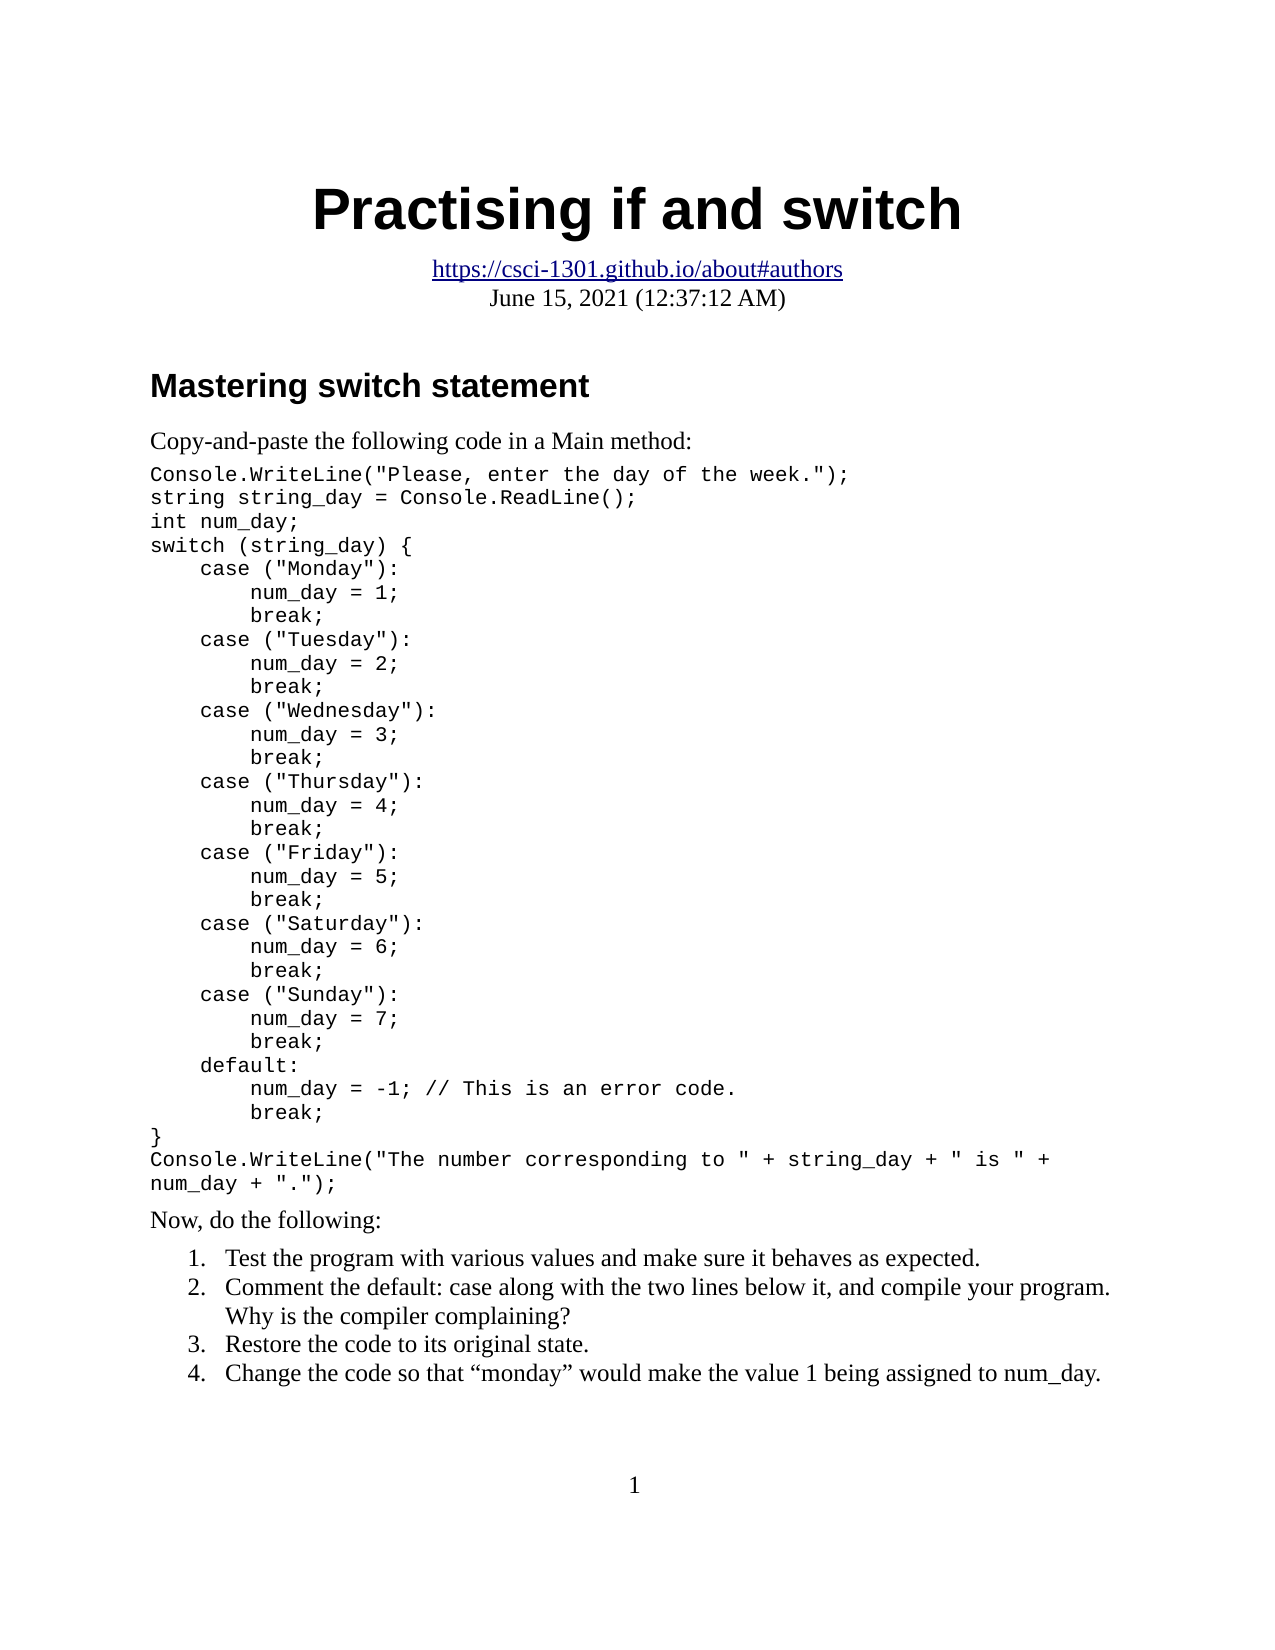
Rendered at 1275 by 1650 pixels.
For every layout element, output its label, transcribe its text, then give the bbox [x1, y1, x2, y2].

text case ("Saturday"): [150, 913, 1125, 937]
text case ("Thursday"): [150, 771, 1125, 795]
text Console.WriteLine("The number corresponding to " + string_day + " is " + num_day + "."); [150, 1149, 1125, 1197]
text string string_day = Console.ReadLine(); [150, 487, 1125, 511]
text num_day = 4; [150, 795, 1125, 818]
text case ("Sunday"): [150, 984, 1125, 1007]
text num_day = 3; [150, 724, 1125, 747]
text num_day = 1; [150, 582, 1125, 606]
list Change the code so that “monday” would make the value 1 being assigned to num_day. [187, 1358, 1125, 1387]
text break; [150, 747, 1125, 771]
text case ("Friday"): [150, 842, 1125, 866]
list Test the program with various values and make sure it behaves as expected. [187, 1243, 1125, 1272]
title Practising if and switch [150, 175, 1125, 242]
text int num_day; [150, 511, 1125, 534]
text case ("Monday"): [150, 558, 1125, 582]
text case ("Tuesday"): [150, 629, 1125, 653]
text default: [150, 1055, 1125, 1078]
text Console.WriteLine("Please, enter the day of the week."); [150, 464, 1125, 487]
text num_day = 6; [150, 937, 1125, 960]
text } [150, 1126, 1125, 1149]
list Restore the code to its original state. [187, 1329, 1125, 1358]
text break; [150, 889, 1125, 913]
text Copy-and-paste the following code in a Main method: [150, 426, 1125, 455]
text num_day = 7; [150, 1007, 1125, 1031]
text https://csci-1301.github.io/about#authors [150, 254, 1125, 283]
text break; [150, 1102, 1125, 1126]
text switch (string_day) { [150, 534, 1125, 558]
text Now, do the following: [150, 1206, 1125, 1234]
text break; [150, 676, 1125, 700]
text break; [150, 960, 1125, 984]
subtitle Mastering switch statement [150, 366, 1125, 404]
text break; [150, 818, 1125, 842]
text June 15, 2021 (12:37:12 AM) [150, 283, 1125, 312]
text break; [150, 1031, 1125, 1055]
text break; [150, 606, 1125, 629]
list Comment the default: case along with the two lines below it, and compile your program. Why is the compiler complaining? [187, 1272, 1125, 1329]
text num_day = 5; [150, 866, 1125, 889]
text case ("Wednesday"): [150, 700, 1125, 724]
text num_day = -1; // This is an error code. [150, 1078, 1125, 1102]
text num_day = 2; [150, 653, 1125, 676]
